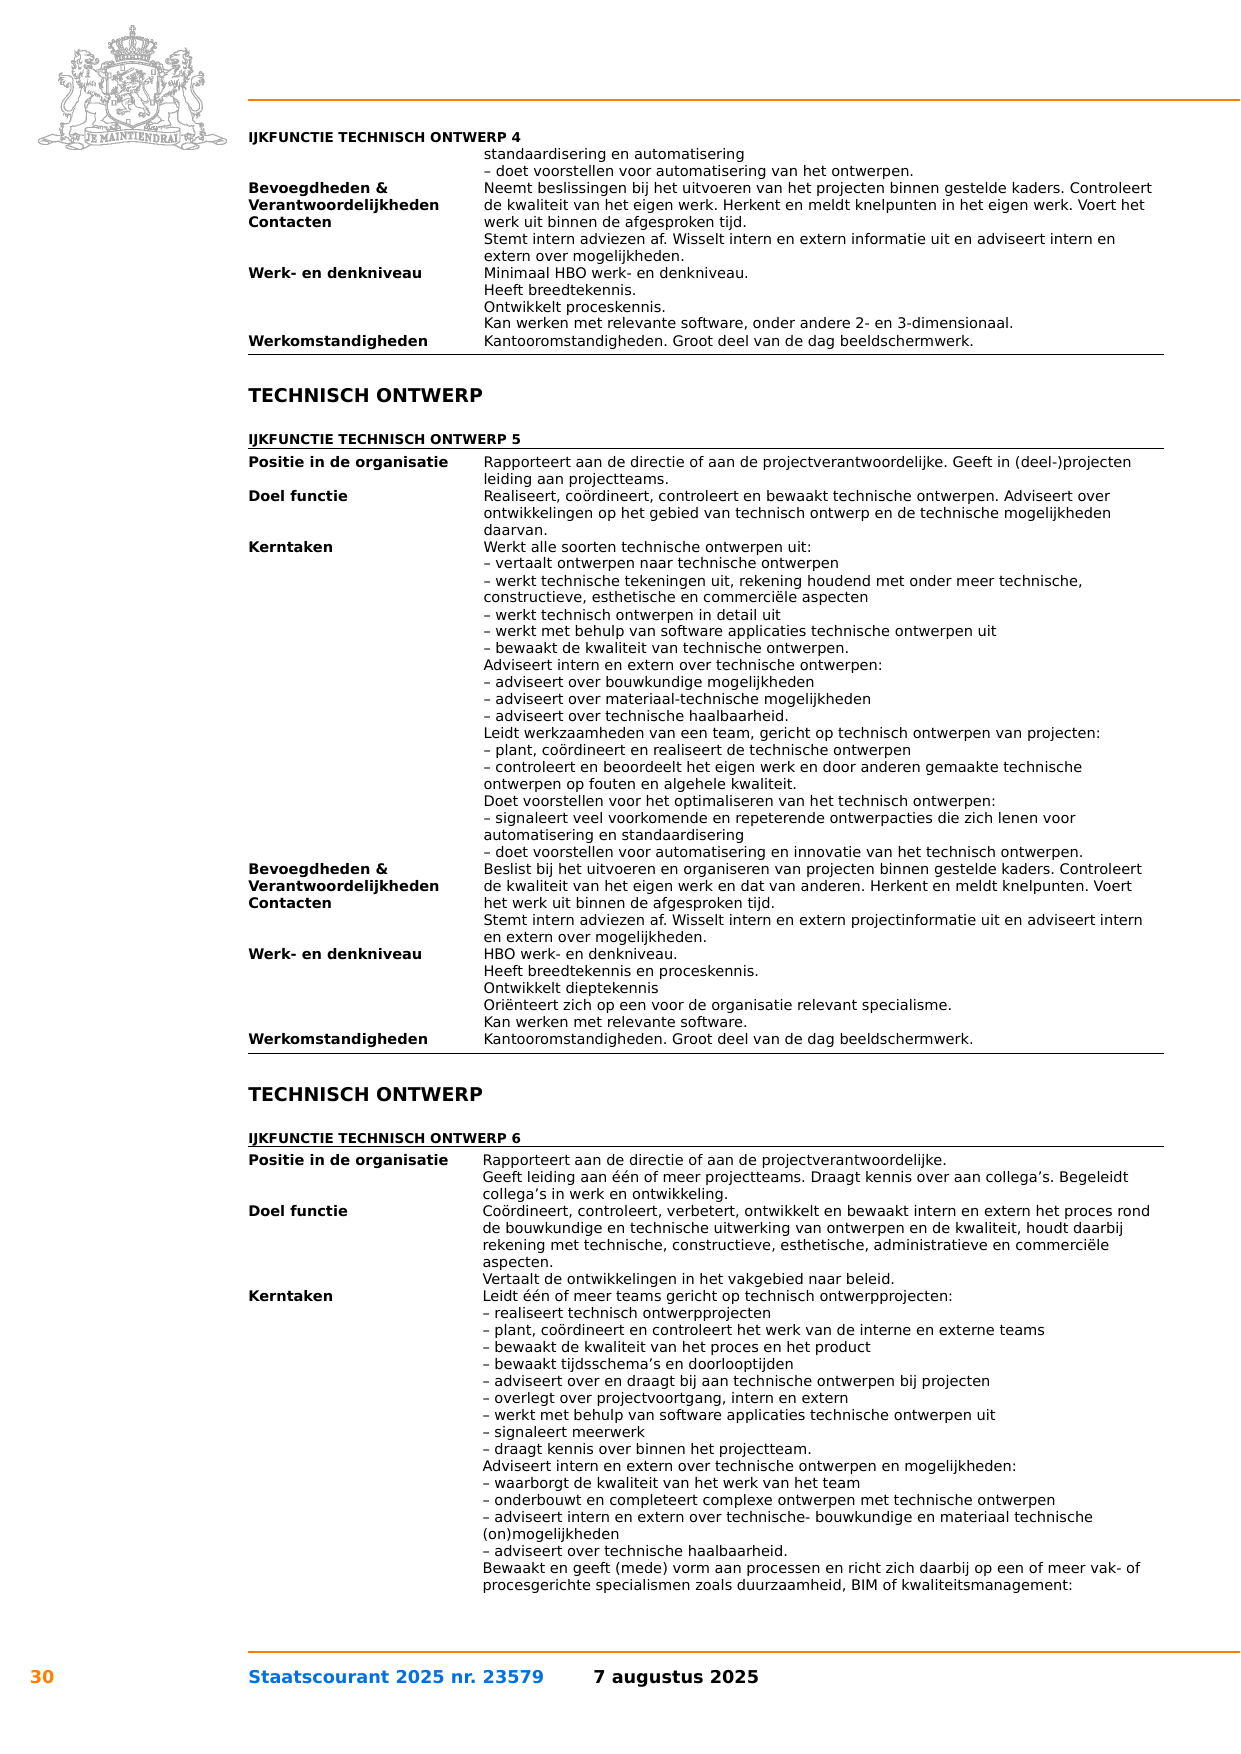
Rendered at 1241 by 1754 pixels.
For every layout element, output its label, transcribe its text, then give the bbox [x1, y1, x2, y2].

table_cell Doel functie [248, 488, 477, 538]
table_cell Werkomstandigheden [248, 1031, 477, 1052]
table_cell Positie in de organisatie [248, 1147, 476, 1203]
picture [38, 25, 227, 150]
table_cell Rapporteert aan de directie of aan de projectverantwoordelijke. Geeft leiding aan één of meer projectteams. Draagt kennis over aan collega’s. Begeleidt collega’s in werk en ontwikkeling. [476, 1147, 1163, 1203]
table_cell Realiseert, coördineert, controleert en bewaakt technische ontwerpen. Adviseert over ontwikkelingen op het gebied van technisch ontwerp en de technische mogelijkheden daarvan. [477, 488, 1163, 538]
table_cell Kerntaken [248, 1288, 476, 1593]
table_cell Bevoegdheden & Verantwoordelijkheden Contacten [248, 861, 477, 946]
table_header IJKFUNCTIE TECHNISCH ONTWERP 4 [248, 130, 1163, 146]
table_cell Werk- en denkniveau [248, 265, 478, 332]
table_cell Minimaal HBO werk- en denkniveau. Heeft breedtekennis. Ontwikkelt proceskennis. Kan werken met relevante software, onder andere 2- en 3-dimensionaal. [478, 265, 1163, 332]
table_cell standaardisering en automatisering – doet voorstellen voor automatisering van het ontwerpen. [478, 146, 1163, 179]
table_cell Beslist bij het uitvoeren en organiseren van projecten binnen gestelde kaders. Controleert de kwaliteit van het eigen werk en dat van anderen. Herkent en meldt knelpunten. Voert het werk uit binnen de afgesproken tijd. Stemt intern adviezen af. Wisselt intern en extern projectinformatie uit en adviseert intern en extern over mogelijkheden. [477, 861, 1163, 946]
table_cell Werkt alle soorten technische ontwerpen uit: – vertaalt ontwerpen naar technische ontwerpen – werkt technische tekeningen uit, rekening houdend met onder meer technische, constructieve, esthetische en commerciële aspecten – werkt technisch ontwerpen in detail uit – werkt met behulp van software applicaties technische ontwerpen uit – bewaakt de kwaliteit van technische ontwerpen. Adviseert intern en extern over technische ontwerpen: – adviseert over bouwkundige mogelijkheden – adviseert over materiaal-technische mogelijkheden – adviseert over technische haalbaarheid. Leidt werkzaamheden van een team, gericht op technisch ontwerpen van projecten: – plant, coördineert en realiseert de technische ontwerpen – controleert en beoordeelt het eigen werk en door anderen gemaakte technische ontwerpen op fouten en algehele kwaliteit. Doet voorstellen voor het optimaliseren van het technisch ontwerpen: – signaleert veel voorkomende en repeterende ontwerpacties die zich lenen voor automatisering en standaardisering – doet voorstellen voor automatisering en innovatie van het technisch ontwerpen. [477, 539, 1163, 861]
table_header IJKFUNCTIE TECHNISCH ONTWERP 5 [248, 432, 1163, 448]
subtitle TECHNISCH ONTWERP [248, 385, 1163, 407]
subtitle TECHNISCH ONTWERP [248, 1083, 1163, 1106]
table_cell Neemt beslissingen bij het uitvoeren van het projecten binnen gestelde kaders. Controleert de kwaliteit van het eigen werk. Herkent en meldt knelpunten in het eigen werk. Voert het werk uit binnen de afgesproken tijd. Stemt intern adviezen af. Wisselt intern en extern informatie uit en adviseert intern en extern over mogelijkheden. [478, 180, 1163, 264]
table_cell [248, 146, 478, 179]
table_cell Kantooromstandigheden. Groot deel van de dag beeldschermwerk. [478, 333, 1163, 354]
table_cell Kerntaken [248, 539, 477, 861]
table_cell Coördineert, controleert, verbetert, ontwikkelt en bewaakt intern en extern het proces rond de bouwkundige en technische uitwerking van ontwerpen en de kwaliteit, houdt daarbij rekening met technische, constructieve, esthetische, administratieve en commerciële aspecten. Vertaalt de ontwikkelingen in het vakgebied naar beleid. [476, 1203, 1163, 1288]
table_cell Positie in de organisatie [248, 449, 477, 487]
table_cell Werk- en denkniveau [248, 946, 477, 1031]
table_cell Doel functie [248, 1203, 476, 1288]
table_cell Rapporteert aan de directie of aan de projectverantwoordelijke. Geeft in (deel-)projecten leiding aan projectteams. [477, 449, 1163, 487]
table_cell Werkomstandigheden [248, 333, 478, 354]
table_cell Bevoegdheden & Verantwoordelijkheden Contacten [248, 180, 478, 264]
table_header IJKFUNCTIE TECHNISCH ONTWERP 6 [248, 1131, 1163, 1146]
table_cell Kantooromstandigheden. Groot deel van de dag beeldschermwerk. [477, 1031, 1163, 1052]
table_cell HBO werk- en denkniveau. Heeft breedtekennis en proceskennis. Ontwikkelt dieptekennis Oriënteert zich op een voor de organisatie relevant specialisme. Kan werken met relevante software. [477, 946, 1163, 1031]
table_cell Leidt één of meer teams gericht op technisch ontwerpprojecten: – realiseert technisch ontwerpprojecten – plant, coördineert en controleert het werk van de interne en externe teams – bewaakt de kwaliteit van het proces en het product – bewaakt tijdsschema’s en doorlooptijden – adviseert over en draagt bij aan technische ontwerpen bij projecten – overlegt over projectvoortgang, intern en extern – werkt met behulp van software applicaties technische ontwerpen uit – signaleert meerwerk – draagt kennis over binnen het projectteam. Adviseert intern en extern over technische ontwerpen en mogelijkheden: – waarborgt de kwaliteit van het werk van het team – onderbouwt en completeert complexe ontwerpen met technische ontwerpen – adviseert intern en extern over technische- bouwkundige en materiaal technische (on)mogelijkheden – adviseert over technische haalbaarheid. Bewaakt en geeft (mede) vorm aan processen en richt zich daarbij op een of meer vak- of procesgerichte specialismen zoals duurzaamheid, BIM of kwaliteitsmanagement: [476, 1288, 1163, 1593]
